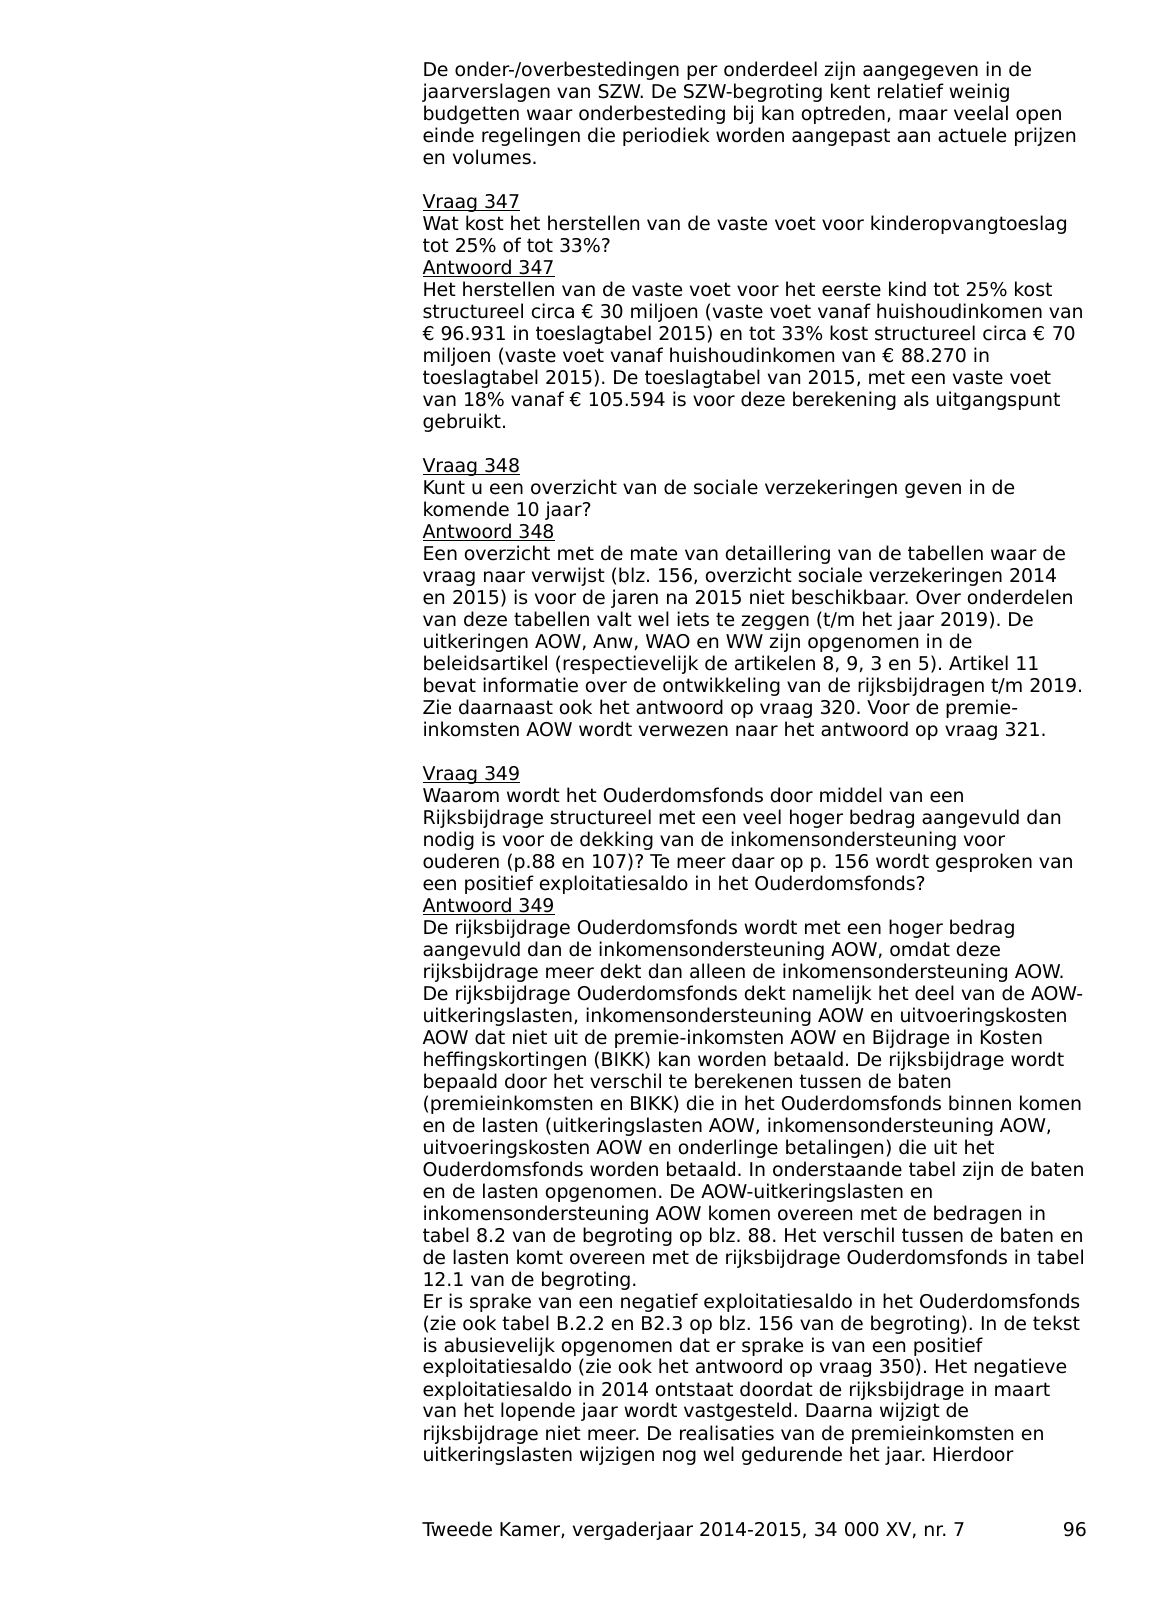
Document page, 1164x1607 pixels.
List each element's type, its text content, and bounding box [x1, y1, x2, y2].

text Het herstellen van de vaste voet voor het eerste kind tot 25% kost structureel circa € 30 miljoen (vaste voet vanaf huishoudinkomen van € 96.931 in toeslagtabel 2015) en tot 33% kost structureel circa € 70 miljoen (vaste voet vanaf huishoudinkomen van € 88.270 in toeslagtabel 2015). De toeslagtabel van 2015, met een vaste voet van 18% vanaf € 105.594 is voor deze berekening als uitgangspunt gebruikt. [422, 279, 1087, 433]
text Wat kost het herstellen van de vaste voet voor kinderopvangtoeslag tot 25% of tot 33%? [422, 213, 1087, 257]
text Kunt u een overzicht van de sociale verzekeringen geven in de komende 10 jaar? [422, 477, 1087, 521]
text De rijksbijdrage Ouderdomsfonds wordt met een hoger bedrag aangevuld dan de inkomensondersteuning AOW, omdat deze rijksbijdrage meer dekt dan alleen de inkomensondersteuning AOW. De rijksbijdrage Ouderdomsfonds dekt namelijk het deel van de AOW-uitkeringslasten, inkomensondersteuning AOW en uitvoeringskosten AOW dat niet uit de premie-inkomsten AOW en Bijdrage in Kosten heffingskortingen (BIKK) kan worden betaald. De rijksbijdrage wordt bepaald door het verschil te berekenen tussen de baten (premieinkomsten en BIKK) die in het Ouderdomsfonds binnen komen en de lasten (uitkeringslasten AOW, inkomensondersteuning AOW, uitvoeringskosten AOW en onderlinge betalingen) die uit het Ouderdomsfonds worden betaald. In onderstaande tabel zijn de baten en de lasten opgenomen. De AOW-uitkeringslasten en inkomensondersteuning AOW komen overeen met de bedragen in tabel 8.2 van de begroting op blz. 88. Het verschil tussen de baten en de lasten komt overeen met de rijksbijdrage Ouderdomsfonds in tabel 12.1 van de begroting. [422, 917, 1087, 1291]
text Vraag 349 [422, 763, 1087, 785]
text Antwoord 348 [422, 521, 1087, 543]
text Er is sprake van een negatief exploitatiesaldo in het Ouderdomsfonds (zie ook tabel B.2.2 en B2.3 op blz. 156 van de begroting). In de tekst is abusievelijk opgenomen dat er sprake is van een positief exploitatiesaldo (zie ook het antwoord op vraag 350). Het negatieve exploitatiesaldo in 2014 ontstaat doordat de rijksbijdrage in maart van het lopende jaar wordt vastgesteld. Daarna wijzigt de rijksbijdrage niet meer. De realisaties van de premieinkomsten en uitkeringslasten wijzigen nog wel gedurende het jaar. Hierdoor [422, 1291, 1087, 1466]
text Vraag 348 [422, 455, 1087, 477]
text Een overzicht met de mate van detaillering van de tabellen waar de vraag naar verwijst (blz. 156, overzicht sociale verzekeringen 2014 en 2015) is voor de jaren na 2015 niet beschikbaar. Over onderdelen van deze tabellen valt wel iets te zeggen (t/m het jaar 2019). De uitkeringen AOW, Anw, WAO en WW zijn opgenomen in de beleidsartikel (respectievelijk de artikelen 8, 9, 3 en 5). Artikel 11 bevat informatie over de ontwikkeling van de rijksbijdragen t/m 2019. Zie daarnaast ook het antwoord op vraag 320. Voor de premie-inkomsten AOW wordt verwezen naar het antwoord op vraag 321. [422, 543, 1087, 741]
text Antwoord 347 [422, 257, 1087, 279]
text De onder-/overbestedingen per onderdeel zijn aangegeven in de jaarverslagen van SZW. De SZW-begroting kent relatief weinig budgetten waar onderbesteding bij kan optreden, maar veelal open einde regelingen die periodiek worden aangepast aan actuele prijzen en volumes. [422, 59, 1087, 169]
text Antwoord 349 [422, 895, 1087, 917]
text Vraag 347 [422, 191, 1087, 213]
text Waarom wordt het Ouderdomsfonds door middel van een Rijksbijdrage structureel met een veel hoger bedrag aangevuld dan nodig is voor de dekking van de inkomensondersteuning voor ouderen (p.88 en 107)? Te meer daar op p. 156 wordt gesproken van een positief exploitatiesaldo in het Ouderdomsfonds? [422, 785, 1087, 895]
